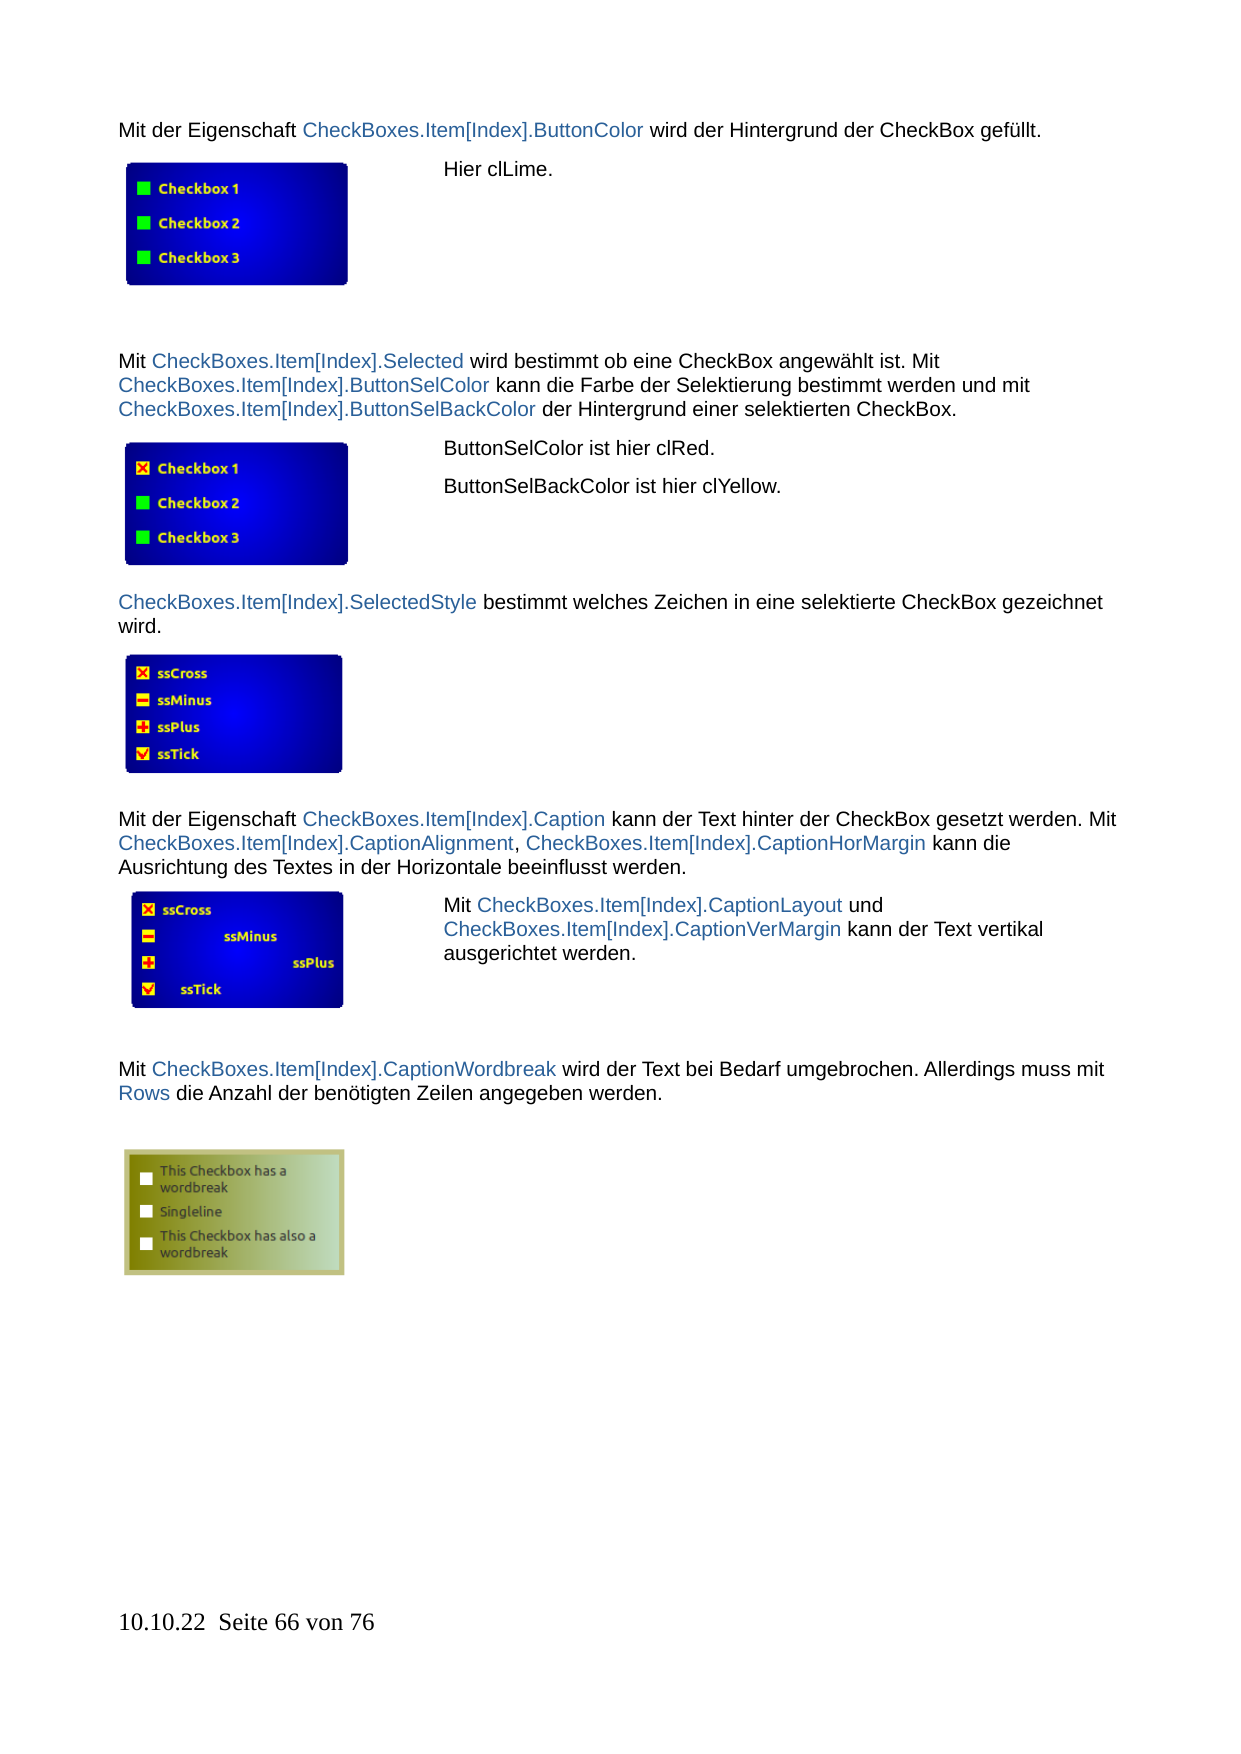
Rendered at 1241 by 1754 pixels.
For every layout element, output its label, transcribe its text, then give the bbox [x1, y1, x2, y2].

text Mit CheckBoxes.Item[Index].CaptionLayout und CheckBoxes.Item[Index].CaptionVerMargin kann der Text vertikal ausgerichtet werden. [356, 893, 1122, 965]
text ButtonSelColor ist hier clRed. [357, 436, 1122, 460]
picture [115, 156, 360, 302]
picture [118, 1141, 358, 1292]
picture [115, 428, 357, 583]
picture [118, 646, 351, 786]
text ButtonSelBackColor ist hier clYellow. [357, 474, 1122, 498]
text Mit der Eigenschaft CheckBoxes.Item[Index].ButtonColor wird der Hintergrund der CheckBox gefüllt. [118, 118, 1122, 142]
text Hier clLime. [360, 157, 1122, 181]
text Mit CheckBoxes.Item[Index].Selected wird bestimmt ob eine CheckBox angewählt ist. Mit CheckBoxes.Item[Index].ButtonSelColor kann die Farbe der Selektierung bestimmt werden und mit CheckBoxes.Item[Index].ButtonSelBackColor der Hintergrund einer selektierten CheckBox. [118, 349, 1122, 421]
text CheckBoxes.Item[Index].SelectedStyle bestimmt welches Zeichen in eine selektierte CheckBox gezeichnet wird. [118, 590, 1122, 638]
picture [122, 883, 356, 1025]
text Mit der Eigenschaft CheckBoxes.Item[Index].Caption kann der Text hinter der CheckBox gesetzt werden. Mit CheckBoxes.Item[Index].CaptionAlignment, CheckBoxes.Item[Index].CaptionHorMargin kann die Ausrichtung des Textes in der Horizontale beeinflusst werden. [118, 807, 1122, 878]
text Mit CheckBoxes.Item[Index].CaptionWordbreak wird der Text bei Bedarf umgebrochen. Allerdings muss mit Rows die Anzahl der benötigten Zeilen angegeben werden. [118, 1057, 1122, 1104]
